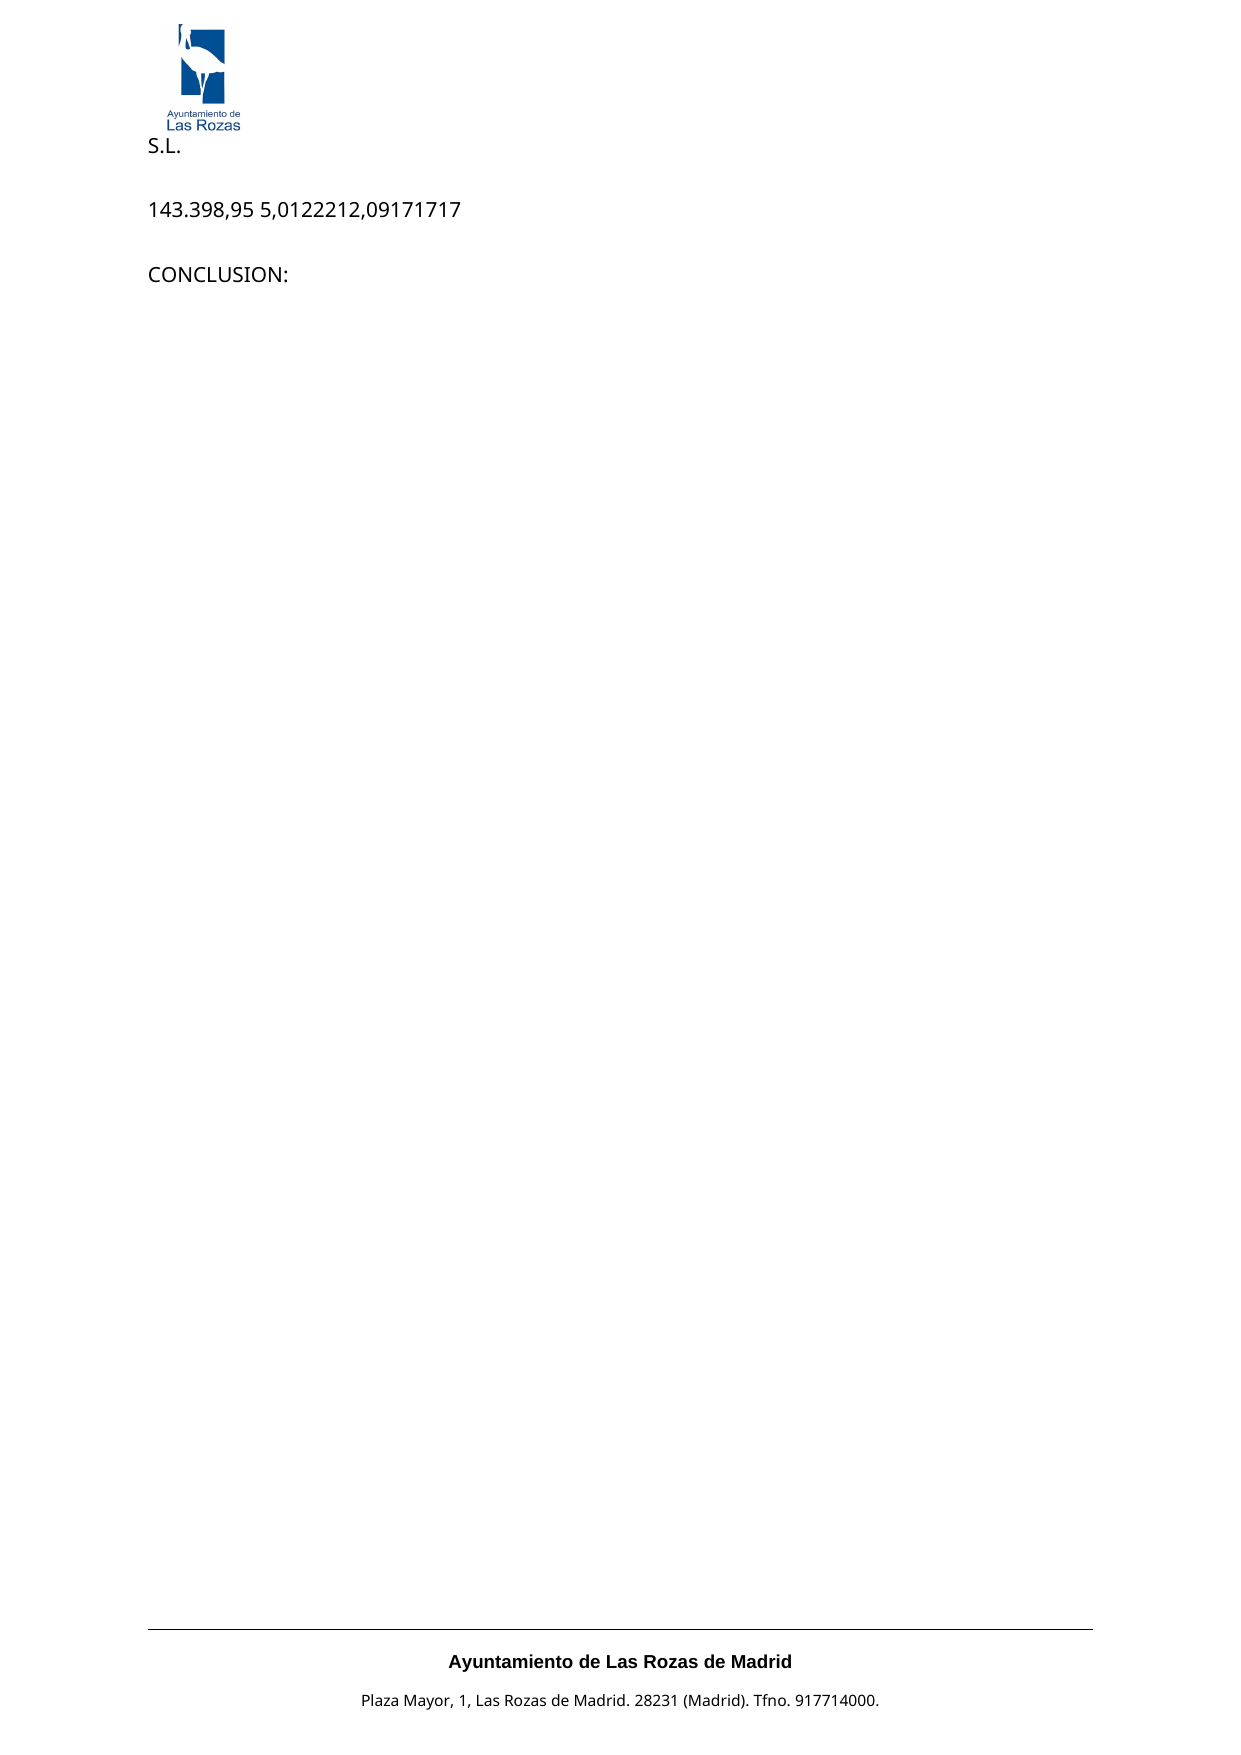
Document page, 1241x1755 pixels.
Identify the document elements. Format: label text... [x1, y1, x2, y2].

text CONCLUSION: [148, 260, 1220, 288]
text 143.398,95 5,0122212,09171717 [148, 196, 1220, 224]
text S.L. [148, 131, 535, 160]
